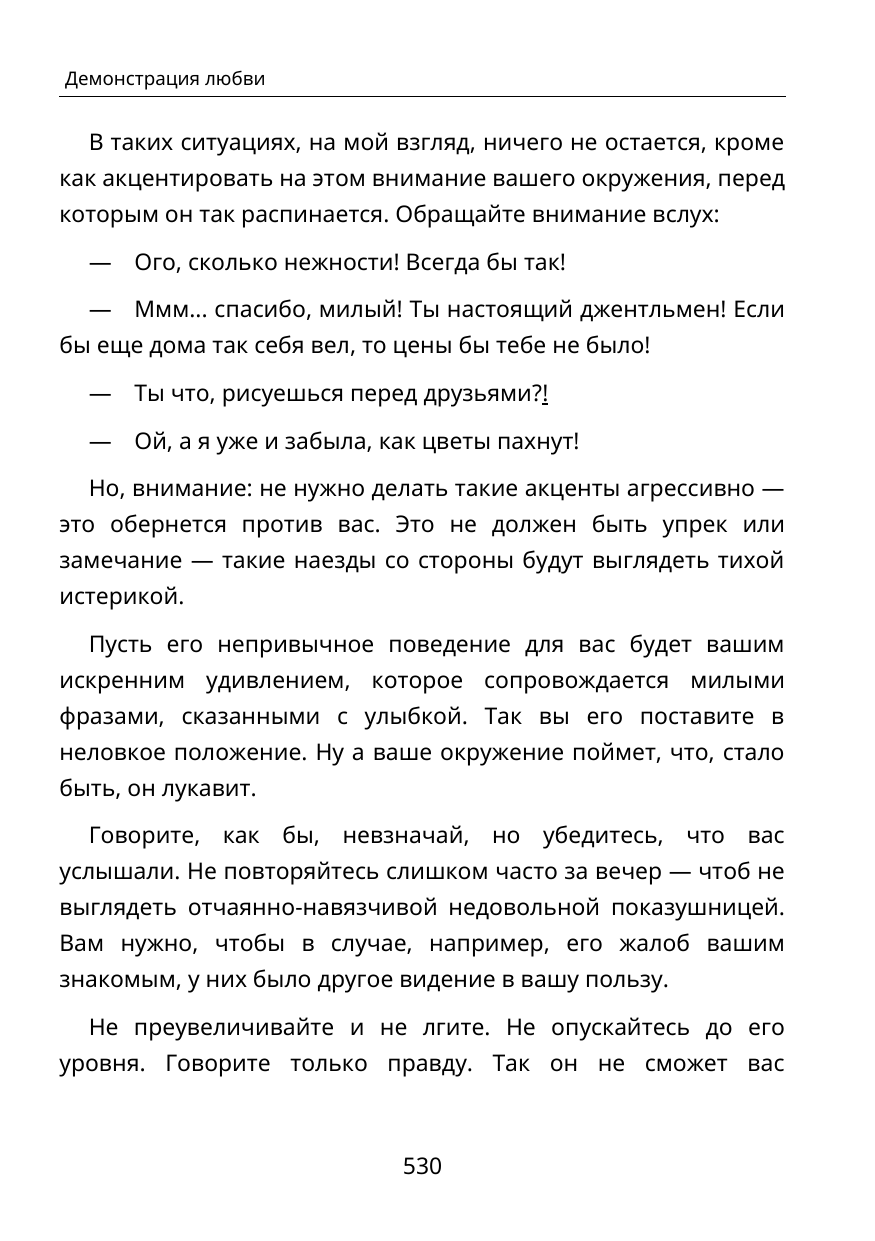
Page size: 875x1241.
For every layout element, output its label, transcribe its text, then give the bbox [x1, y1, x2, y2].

list Ммм... спасибо, милый! Ты настоящий джентльмен! Если бы еще дома так себя вел, то цены бы тебе не было! [59, 293, 786, 361]
list Ой, а я уже и забыла, как цветы пахнут! [59, 425, 786, 456]
text Но, внимание: не нужно делать такие акценты агрессивно — это обернется против вас. Это не должен быть упрек или замечание — такие наезды со стороны будут выглядеть тихой истерикой. [59, 472, 786, 611]
text Говорите, как бы, невзначай, но убедитесь, что вас услышали. Не повторяйтесь слишком часто за вечер — чтоб не выглядеть отчаянно-навязчивой недовольной показушницей. Вам нужно, чтобы в случае, например, его жалоб вашим знакомым, у них было другое видение в вашу пользу. [59, 819, 786, 994]
text Не преувеличивайте и не лгите. Не опускайтесь до его уровня. Говорите только правду. Так он не сможет вас [59, 1011, 786, 1078]
text Пусть его непривычное поведение для вас будет вашим искренним удивлением, которое сопровождается милыми фразами, сказанными с улыбкой. Так вы его поставите в неловкое положение. Ну а ваше окружение поймет, что, стало быть, он лукавит. [59, 628, 786, 803]
list Ты что, рисуешься перед друзьями?! [59, 377, 786, 408]
list Ого, сколько нежности! Всегда бы так! [59, 246, 786, 277]
text В таких ситуациях, на мой взгляд, ничего не остается, кроме как акцентировать на этом внимание вашего окружения, перед которым он так распинается. Обращайте внимание вслух: [59, 126, 786, 229]
